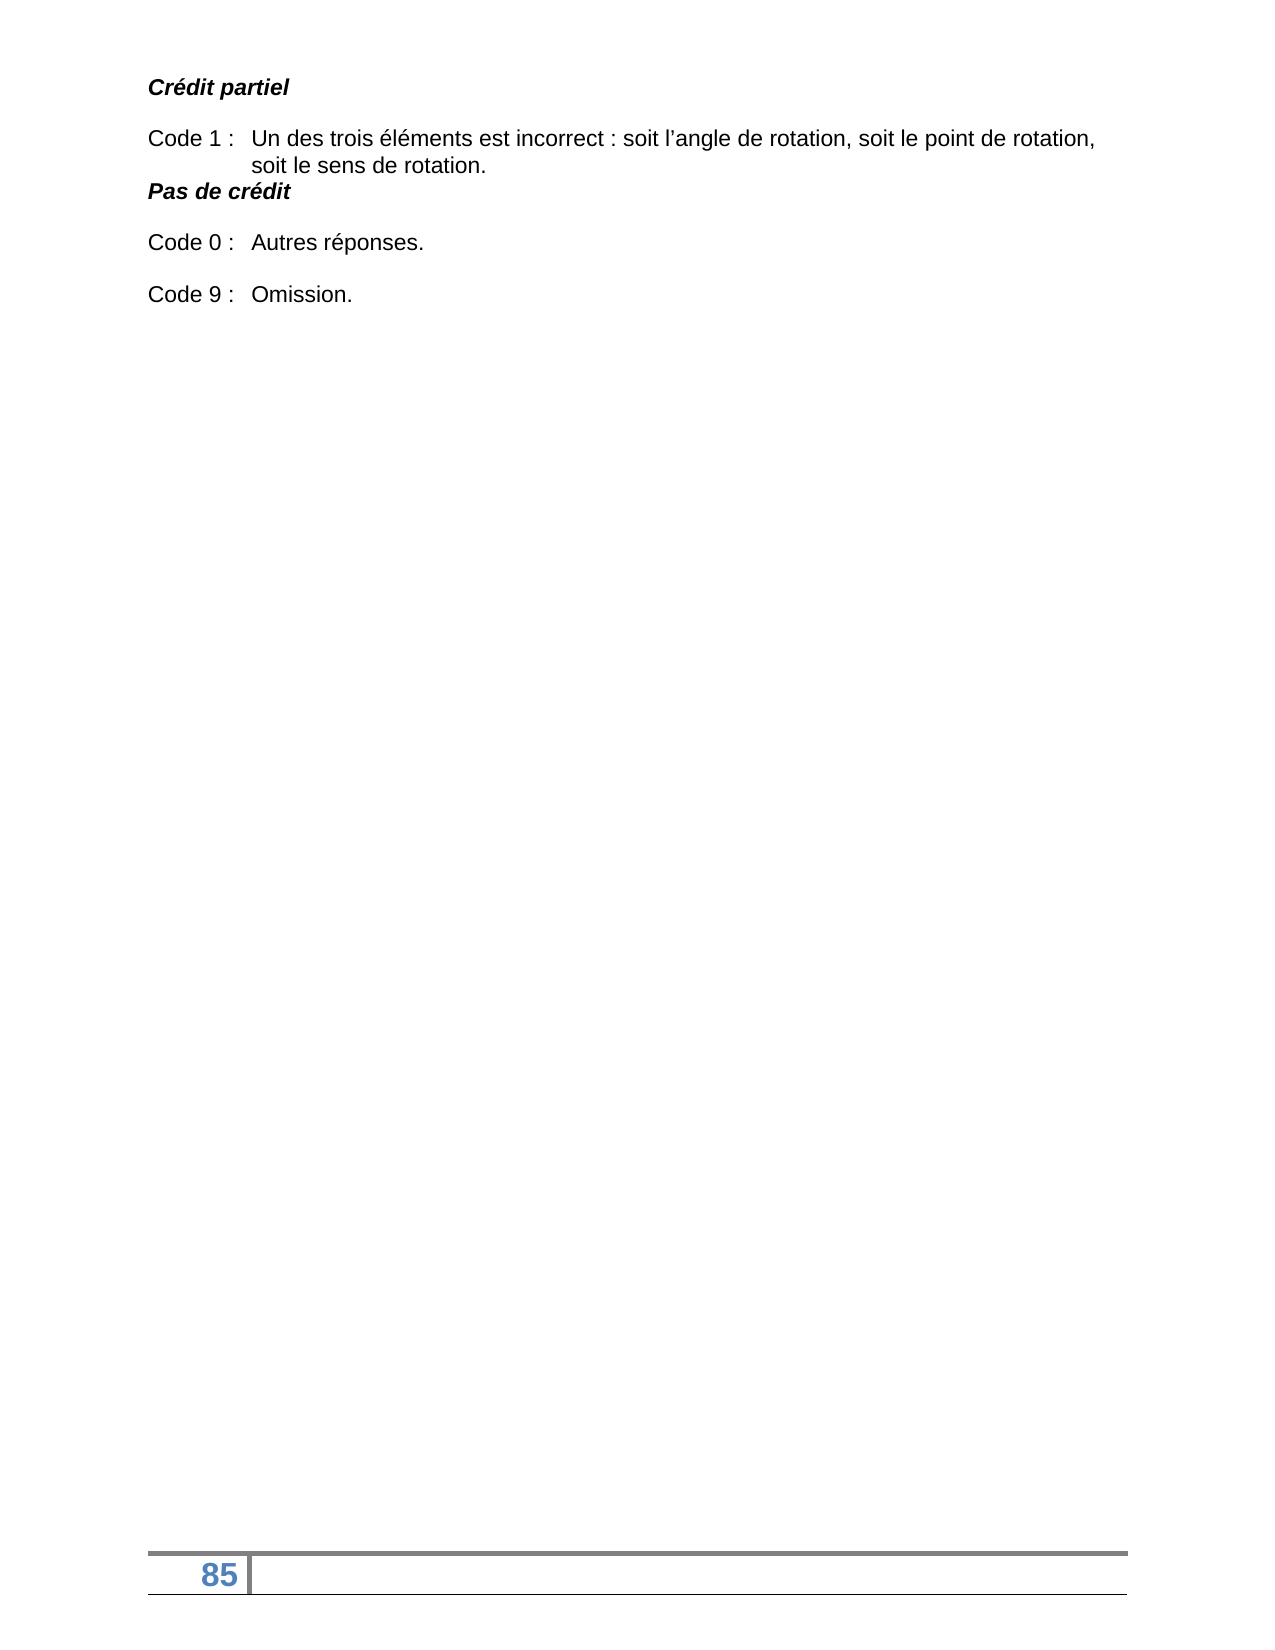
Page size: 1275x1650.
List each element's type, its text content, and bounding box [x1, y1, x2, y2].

text Code 1 : Un des trois éléments est incorrect : soit l’angle de rotation, soit le point de rotation, soit le sens de rotation. [148, 125, 1127, 178]
text Code 9 : Omission. [148, 281, 1127, 307]
text Pas de crédit [148, 178, 1127, 204]
text Code 0 : Autres réponses. [148, 229, 1127, 256]
text Crédit partiel [148, 74, 1127, 100]
